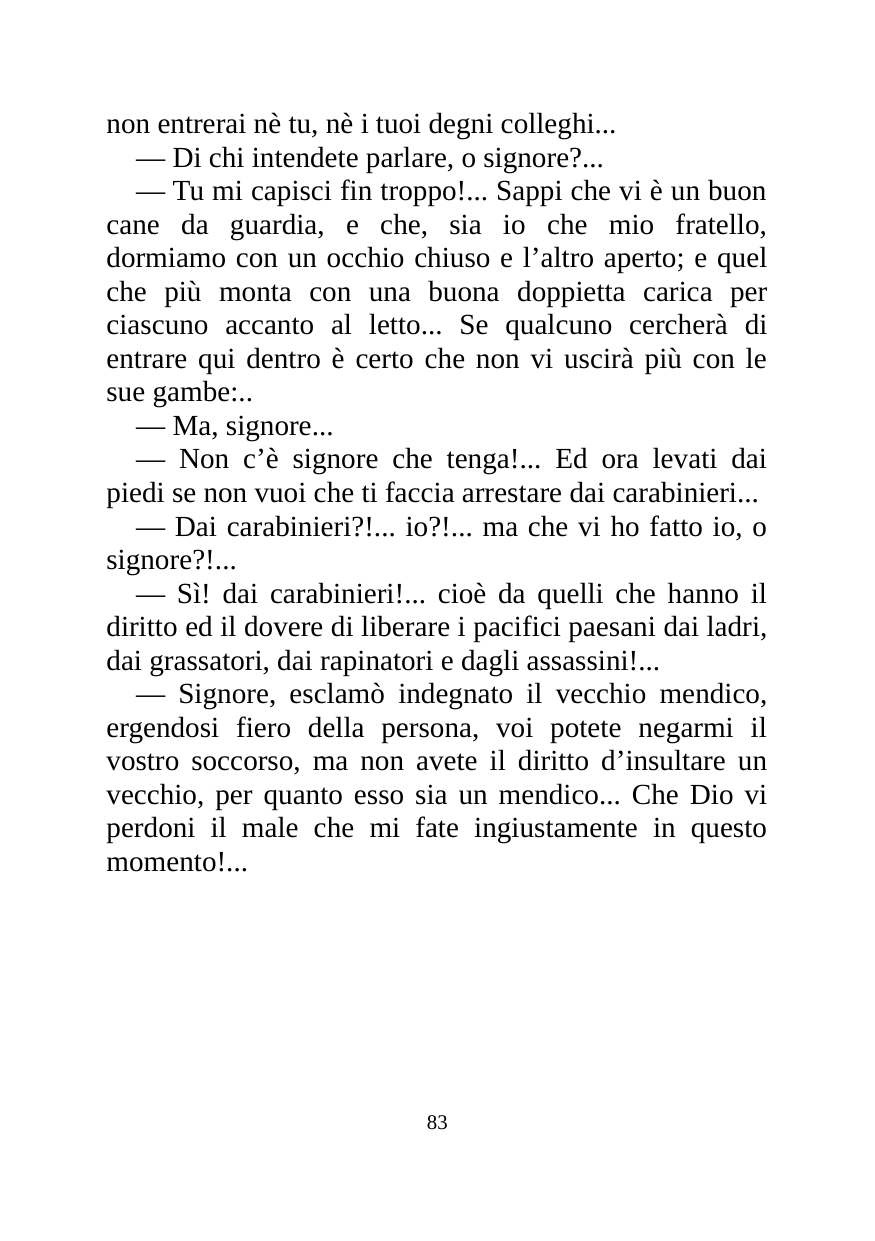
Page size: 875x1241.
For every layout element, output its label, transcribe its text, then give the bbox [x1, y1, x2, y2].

text non entrerai nè tu, nè i tuoi degni colleghi... [106, 106, 768, 140]
text — Dai carabinieri?!... io?!... ma che vi ho fatto io, o signore?!... [106, 509, 768, 576]
text — Non c’è signore che tenga!... Ed ora levati dai piedi se non vuoi che ti faccia arrestare dai carabinieri... [106, 442, 768, 509]
text — Sì! dai carabinieri!... cioè da quelli che hanno il diritto ed il dovere di liberare i pacifici paesani dai ladri, dai grassatori, dai rapinatori e dagli assassini!... [106, 576, 768, 676]
text — Di chi intendete parlare, o signore?... [106, 140, 768, 173]
text — Signore, esclamò indegnato il vecchio mendico, ergendosi fiero della persona, voi potete negarmi il vostro soccorso, ma non avete il diritto d’insultare un vecchio, per quanto esso sia un mendico... Che Dio vi perdoni il male che mi fate ingiustamente in questo momento!... [106, 676, 768, 878]
text — Ma, signore... [106, 408, 768, 442]
text — Tu mi capisci fin troppo!... Sappi che vi è un buon cane da guardia, e che, sia io che mio fratello, dormiamo con un occhio chiuso e l’altro aperto; e quel che più monta con una buona doppietta carica per ciascuno accanto al letto... Se qualcuno cercherà di entrare qui dentro è certo che non vi uscirà più con le sue gambe:.. [106, 173, 768, 408]
